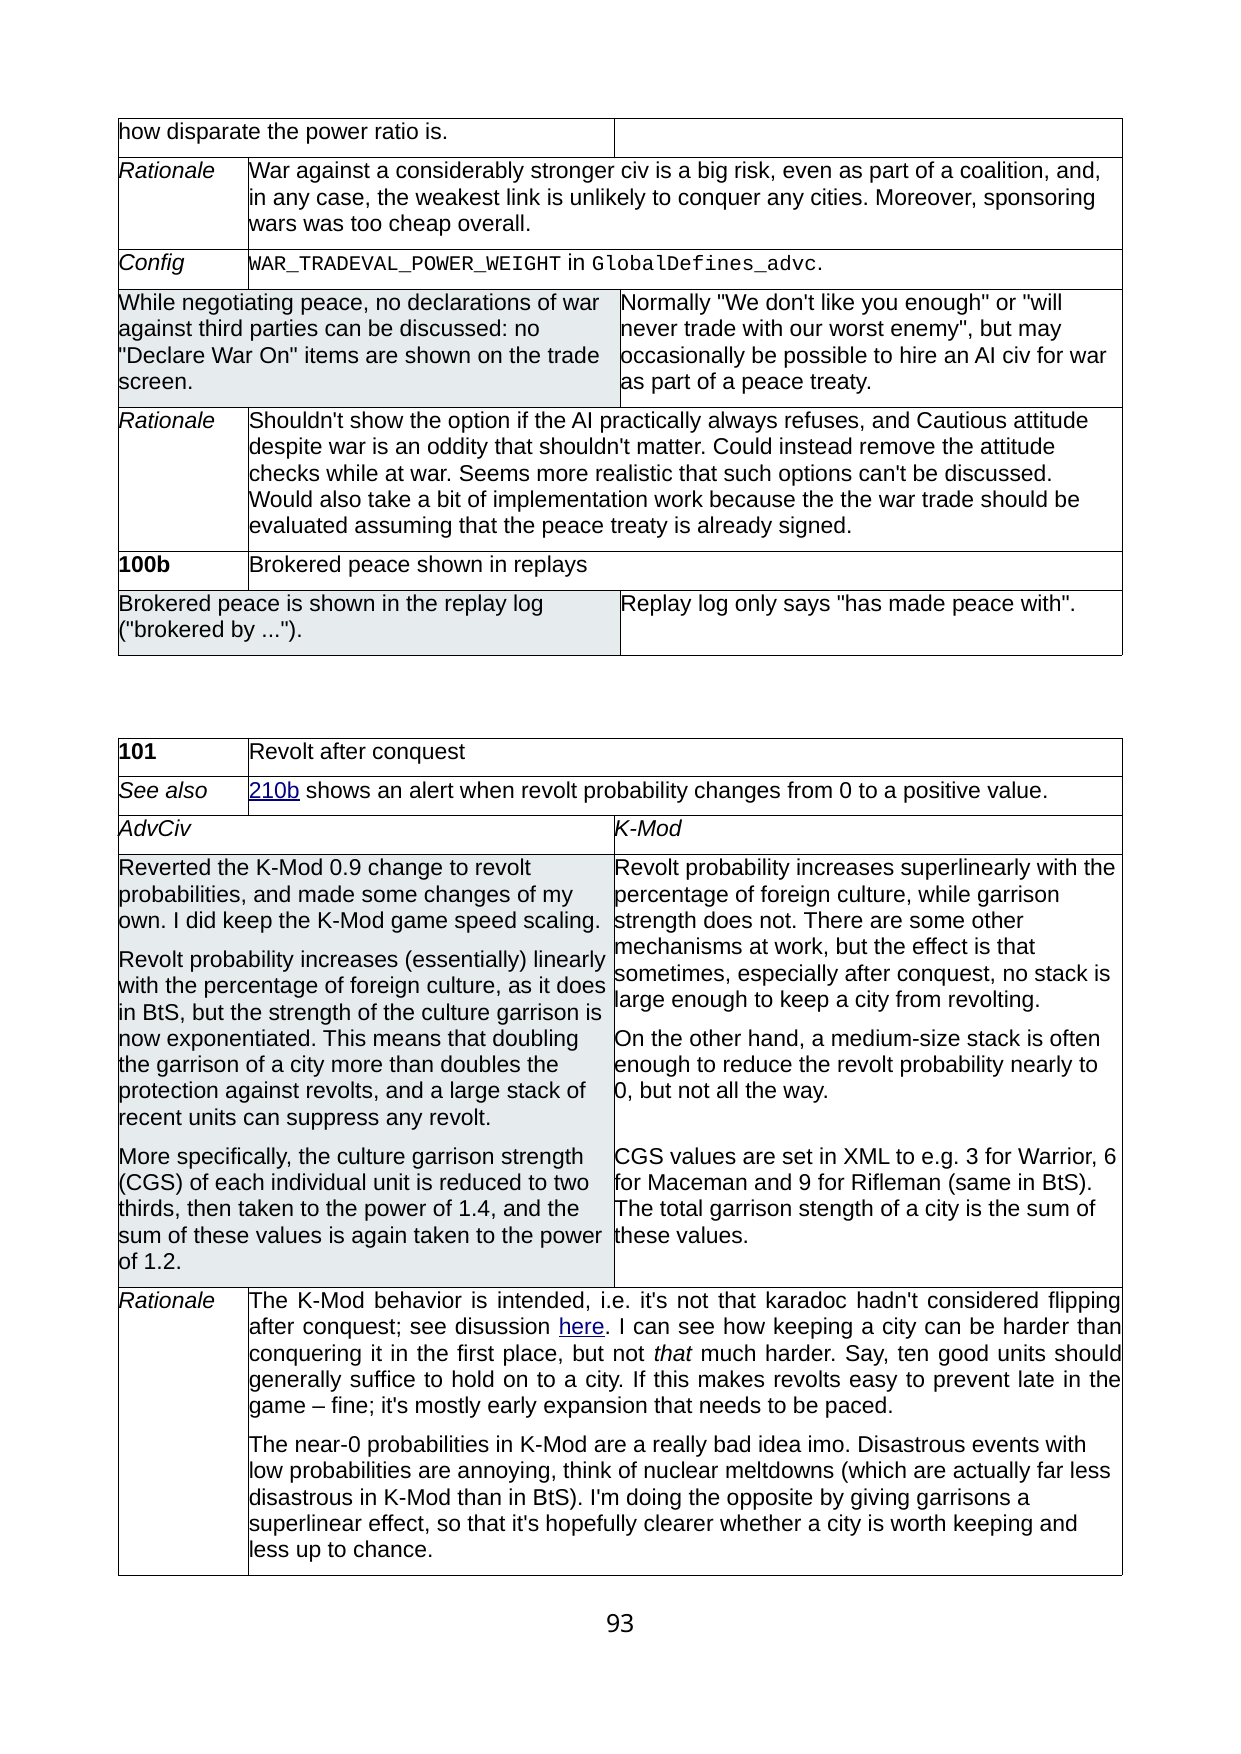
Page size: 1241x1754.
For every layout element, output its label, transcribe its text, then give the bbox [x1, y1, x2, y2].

table_cell Rationale [119, 408, 248, 551]
table_cell Rationale [119, 158, 248, 248]
table_cell Config [119, 250, 248, 289]
table_cell AdvCiv [119, 816, 614, 854]
table_cell Normally "We don't like you enough" or "will never trade with our worst enemy", but may occasionally be possible to hire an AI civ for war as part of a peace treaty. [621, 290, 1122, 407]
table_cell See also [119, 777, 248, 815]
table_cell Reverted the K-Mod 0.9 change to revolt probabilities, and made some changes of my own. I did keep the K-Mod game speed scaling. Revolt probability increases (essentially) linearly with the percentage of foreign culture, as it does in BtS, but the strength of the culture garrison is now exponentiated. This means that doubling the garrison of a city more than doubles the protection against revolts, and a large stack of recent units can suppress any revolt. More specifically, the culture garrison strength (CGS) of each individual unit is reduced to two thirds, then taken to the power of 1.4, and the sum of these values is again taken to the power of 1.2. [119, 855, 614, 1287]
table_cell Rationale [119, 1288, 248, 1575]
table_cell While negotiating peace, no declarations of war against third parties can be discussed: no "Declare War On" items are shown on the trade screen. [119, 290, 620, 407]
table_cell War against a considerably stronger civ is a big risk, even as part of a coalition, and, in any case, the weakest link is unlikely to conquer any cities. Moreover, sponsoring wars was too cheap overall. [249, 158, 1122, 248]
table_header 101 [119, 739, 248, 776]
table_cell how disparate the power ratio is. [119, 119, 614, 157]
table_cell [615, 119, 1122, 157]
table_cell Shouldn't show the option if the AI practically always refuses, and Cautious attitude despite war is an oddity that shouldn't matter. Could instead remove the attitude checks while at war. Seems more realistic that such options can't be discussed. Would also take a bit of implementation work because the the war trade should be evaluated assuming that the peace treaty is already signed. [249, 408, 1122, 551]
table_cell The K-Mod behavior is intended, i.e. it's not that karadoc hadn't considered flipping after conquest; see disussion here. I can see how keeping a city can be harder than conquering it in the first place, but not that much harder. Say, ten good units should generally suffice to hold on to a city. If this makes revolts easy to prevent late in the game – fine; it's mostly early expansion that needs to be paced. The near-0 probabilities in K-Mod are a really bad idea imo. Disastrous events with low probabilities are annoying, think of nuclear meltdowns (which are actually far less disastrous in K-Mod than in BtS). I'm doing the opposite by giving garrisons a superlinear effect, so that it's hopefully clearer whether a city is worth keeping and less up to chance. [249, 1288, 1122, 1575]
table_cell Brokered peace is shown in the replay log ("brokered by ..."). [119, 591, 620, 655]
table_cell 210b shows an alert when revolt probability changes from 0 to a positive value. [249, 777, 1122, 815]
table_cell 100b [119, 552, 248, 590]
table_cell WAR_TRADEVAL_POWER_WEIGHT in GlobalDefines_advc. [249, 250, 1122, 289]
table_cell Brokered peace shown in replays [249, 552, 1122, 590]
table_header Revolt after conquest [249, 739, 1122, 776]
table_cell Replay log only says "has made peace with". [621, 591, 1122, 655]
table_cell Revolt probability increases superlinearly with the percentage of foreign culture, while garrison strength does not. There are some other mechanisms at work, but the effect is that sometimes, especially after conquest, no stack is large enough to keep a city from revolting. On the other hand, a medium-size stack is often enough to reduce the revolt probability nearly to 0, but not all the way. CGS values are set in XML to e.g. 3 for Warrior, 6 for Maceman and 9 for Rifleman (same in BtS). The total garrison stength of a city is the sum of these values. [615, 855, 1122, 1287]
table_cell K-Mod [615, 816, 1122, 854]
